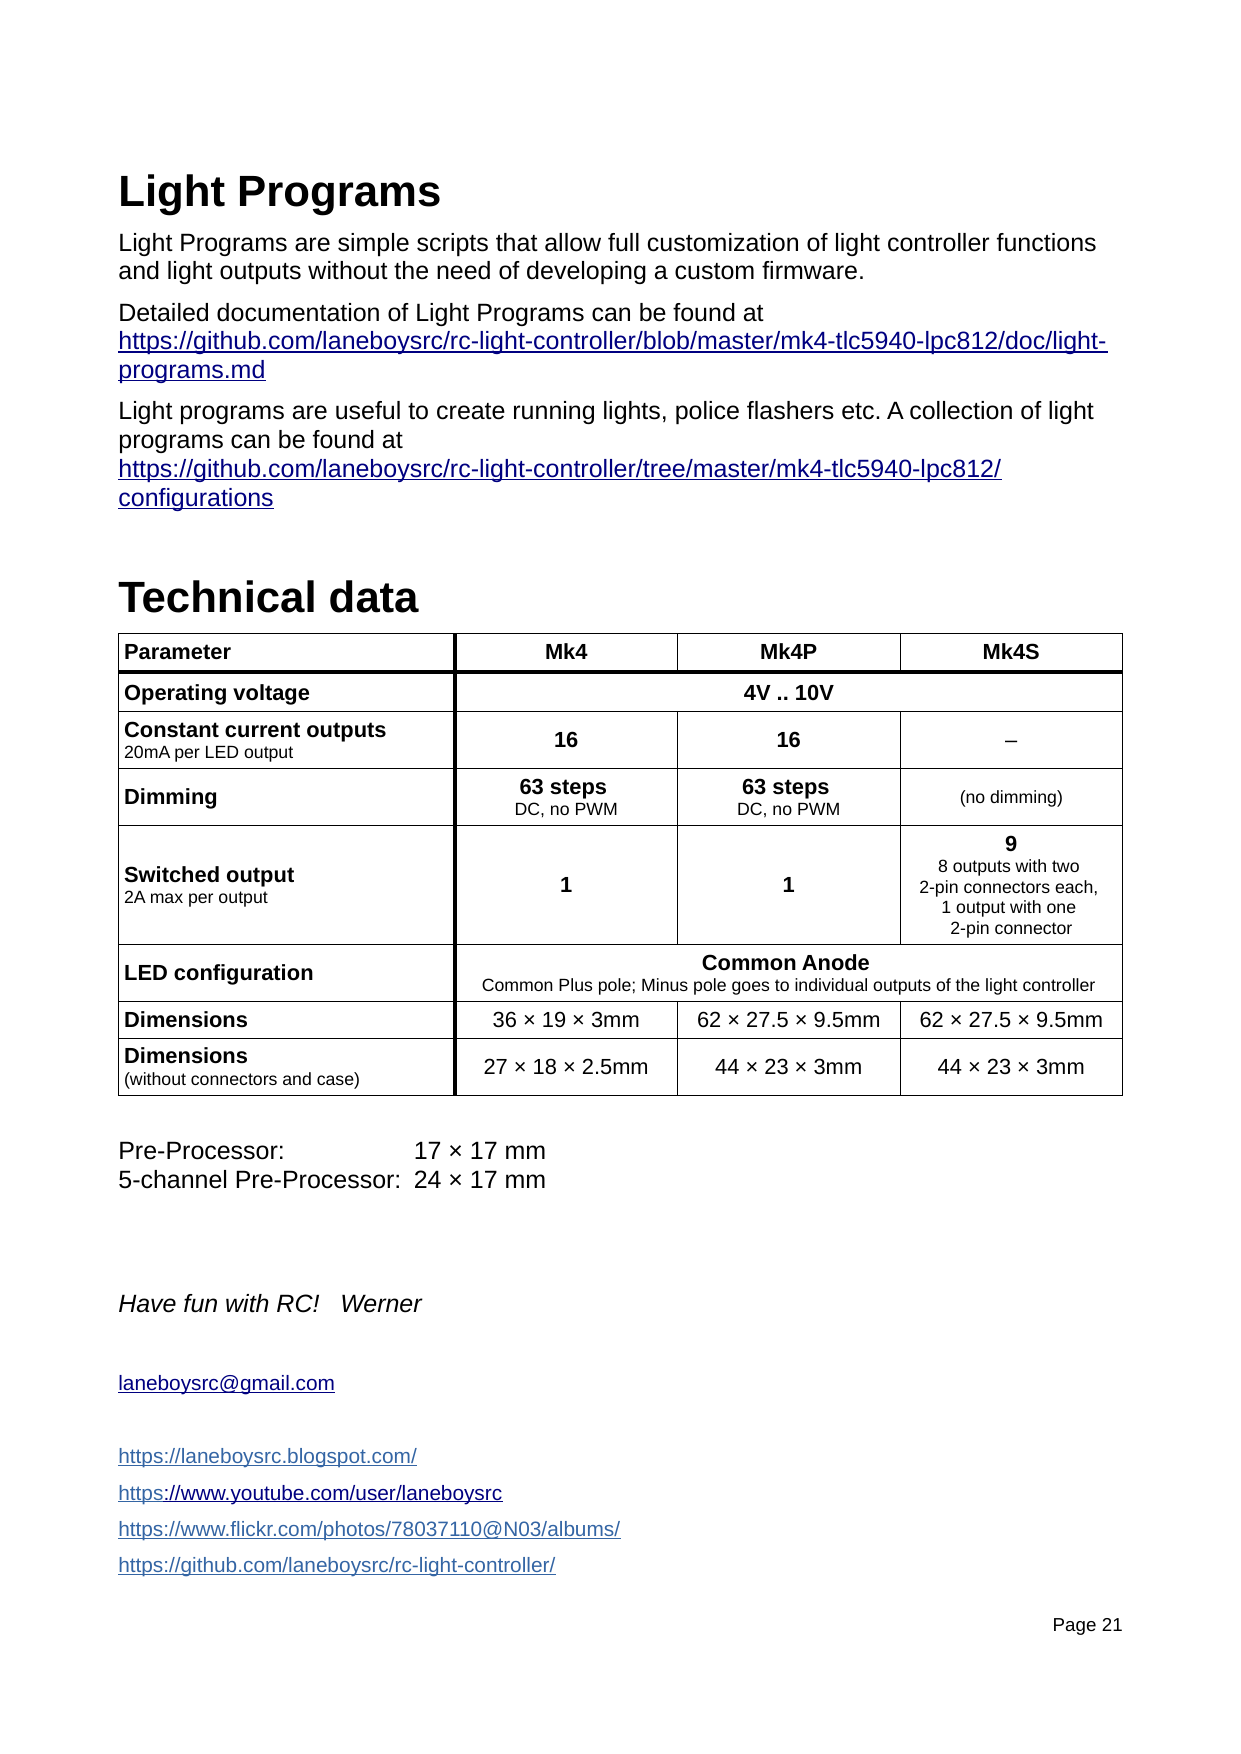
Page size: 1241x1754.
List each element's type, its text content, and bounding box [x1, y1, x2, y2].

table_cell 62 × 27.5 × 9.5mm [678, 1002, 900, 1037]
table_cell 44 × 23 × 3mm [901, 1039, 1122, 1095]
table_cell 44 × 23 × 3mm [678, 1039, 900, 1095]
table_cell 4V .. 10V [457, 674, 1122, 711]
table_cell LED configuration [119, 945, 453, 1001]
table_header Mk4 [457, 634, 677, 670]
table_cell Dimming [119, 769, 453, 825]
table_cell 36 × 19 × 3mm [457, 1002, 677, 1037]
text Detailed documentation of Light Programs can be found at https://github.com/laneboysrc/rc-light-controller/blob/master/mk4-tlc5940-lpc812/doc/light-programs.md [118, 297, 1122, 384]
text Light Programs are simple scripts that allow full customization of light controller functions and light outputs without the need of developing a custom firmware. [118, 227, 1122, 285]
subtitle Light Programs [118, 165, 1122, 216]
text Light programs are useful to create running lights, police flashers etc. A collection of light programs can be found at https://github.com/laneboysrc/rc-light-controller/tree/master/mk4-tlc5940-lpc812/configurations [118, 396, 1122, 511]
text Have fun with RC! Werner [118, 1288, 1122, 1317]
table_cell – [901, 712, 1122, 768]
text https://www.youtube.com/user/laneboysrc [118, 1480, 1122, 1504]
text laneboysrc@gmail.com [118, 1371, 1122, 1395]
text https://www.flickr.com/photos/78037110@N03/albums/ [118, 1517, 1122, 1541]
table_header Mk4P [678, 634, 900, 670]
table_cell Constant current outputs 20mA per LED output [119, 712, 453, 768]
subtitle Technical data [118, 571, 1122, 621]
table_cell Switched output 2A max per output [119, 826, 453, 943]
table_header Parameter [119, 634, 453, 670]
table_cell 1 [457, 826, 677, 943]
table_cell 62 × 27.5 × 9.5mm [901, 1002, 1122, 1037]
text https://laneboysrc.blogspot.com/ [118, 1444, 1122, 1468]
table_header Mk4S [901, 634, 1122, 670]
table_cell 63 steps DC, no PWM [678, 769, 900, 825]
table_cell 16 [678, 712, 900, 768]
table_cell 63 steps DC, no PWM [457, 769, 677, 825]
table_cell Operating voltage [119, 674, 453, 711]
table_cell Common Anode Common Plus pole; Minus pole goes to individual outputs of the light controller [457, 945, 1122, 1001]
table_cell Dimensions (without connectors and case) [119, 1039, 453, 1095]
text Pre-Processor: 17 × 17 mm 5-channel Pre-Processor: 24 × 17 mm [118, 1136, 1122, 1193]
table_cell 1 [678, 826, 900, 943]
table_cell (no dimming) [901, 769, 1122, 825]
text https://github.com/laneboysrc/rc-light-controller/ [118, 1553, 1122, 1577]
table_cell Dimensions [119, 1002, 453, 1037]
table_cell 27 × 18 × 2.5mm [457, 1039, 677, 1095]
table_cell 9 8 outputs with two 2-pin connectors each, 1 output with one 2-pin connector [901, 826, 1122, 943]
table_cell 16 [457, 712, 677, 768]
